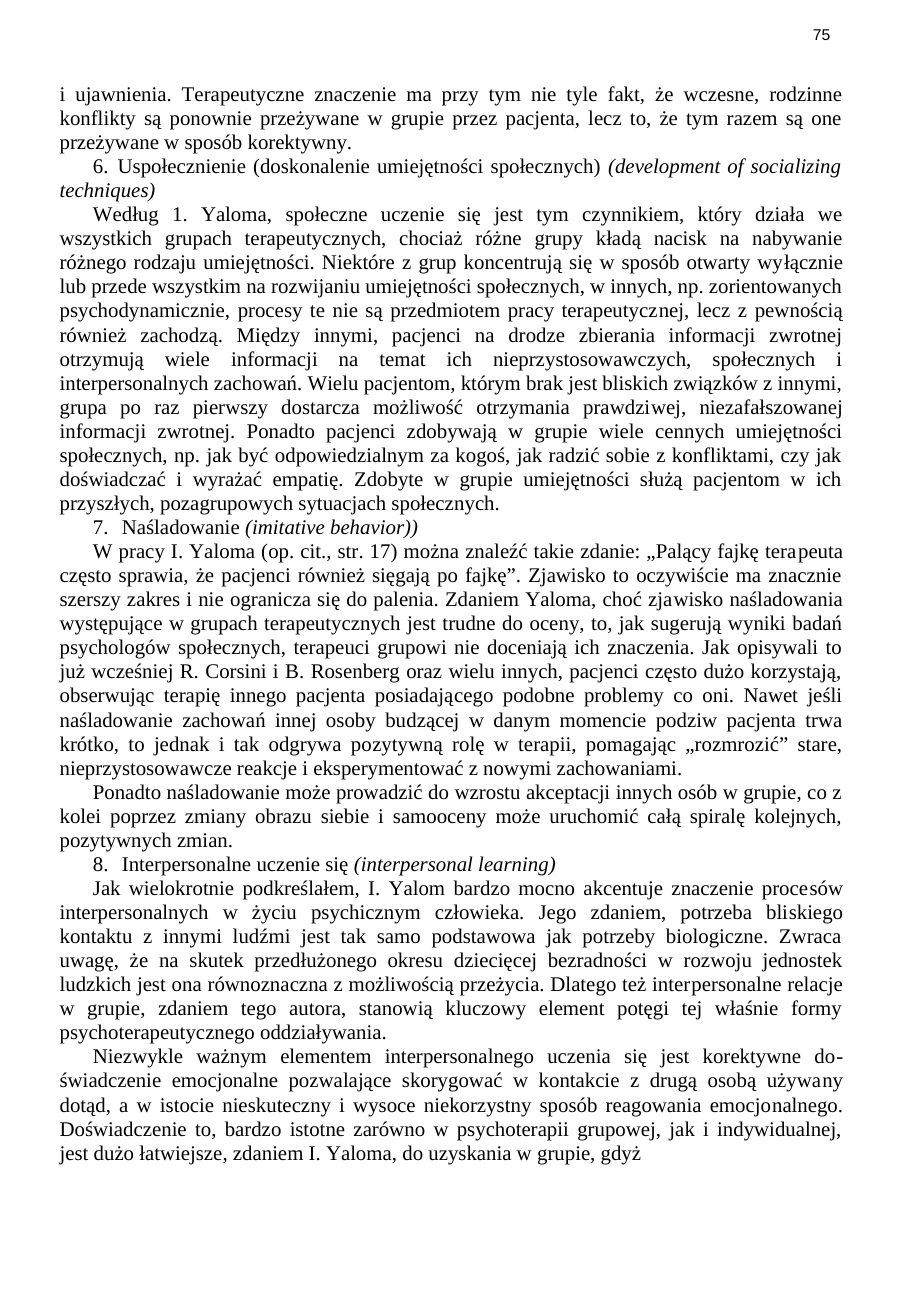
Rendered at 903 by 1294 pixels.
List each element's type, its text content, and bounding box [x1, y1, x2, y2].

text i ujawnienia. Terapeutyczne znaczenie ma przy tym nie tyle fakt, że wczesne, rodzinne konflikty są ponownie przeżywane w grupie przez pacjenta, lecz to, że tym razem są one przeżywane w sposób korektywny. [59, 82, 843, 154]
text Według 1. Yaloma, społeczne uczenie się jest tym czynnikiem, który działa we wszystkich grupach terapeutycznych, chociaż różne grupy kładą nacisk na nabywanie różnego rodzaju umiejętności. Niektóre z grup koncentrują się w sposób otwarty wy­łącznie lub przede wszystkim na rozwijaniu umiejętności społecznych, w innych, np. zorientowanych psychodynamicznie, procesy te nie są przedmiotem pracy terapeutycz­nej, lecz z pewnością również zachodzą. Między innymi, pacjenci na drodze zbierania informacji zwrotnej otrzymują wiele informacji na temat ich nieprzystosowawczych, społecznych i interpersonalnych zachowań. Wielu pacjentom, którym brak jest bliskich związków z innymi, grupa po raz pierwszy dostarcza możliwość otrzymania prawdzi­wej, niezafałszowanej informacji zwrotnej. Ponadto pacjenci zdobywają w grupie wiele cennych umiejętności społecznych, np. jak być odpowiedzialnym za kogoś, jak radzić sobie z konfliktami, czy jak doświadczać i wyrażać empatię. Zdobyte w grupie umiejętności służą pacjentom w ich przyszłych, pozagrupowych sytuacjach społecz­nych. [59, 202, 843, 515]
text Niezwykle ważnym elementem interpersonalnego uczenia się jest korektywne do­świadczenie emocjonalne pozwalające skorygować w kontakcie z drugą osobą używa­ny dotąd, a w istocie nieskuteczny i wysoce niekorzystny sposób reagowania emocjo­nalnego. Doświadczenie to, bardzo istotne zarówno w psychoterapii grupowej, jak i indywidualnej, jest dużo łatwiejsze, zdaniem I. Yaloma, do uzyskania w grupie, gdyż [59, 1044, 843, 1165]
text Ponadto naśladowanie może prowadzić do wzrostu akceptacji innych osób w grupie, co z kolei poprzez zmiany obrazu siebie i samooceny może uruchomić całą spiralę kolejnych, pozytywnych zmian. [59, 780, 843, 852]
list Naśladowanie (imitative behavior)) [59, 515, 843, 539]
text 75 [813, 25, 836, 43]
text Jak wielokrotnie podkreślałem, I. Yalom bardzo mocno akcentuje znaczenie proce­sów interpersonalnych w życiu psychicznym człowieka. Jego zdaniem, potrzeba bli­skiego kontaktu z innymi ludźmi jest tak samo podstawowa jak potrzeby biologiczne. Zwraca uwagę, że na skutek przedłużonego okresu dziecięcej bezradności w rozwoju jednostek ludzkich jest ona równoznaczna z możliwością przeżycia. Dlatego też inter­personalne relacje w grupie, zdaniem tego autora, stanowią kluczowy element potęgi tej właśnie formy psychoterapeutycznego oddziaływania. [59, 876, 843, 1044]
list Uspołecznienie (doskonalenie umiejętności społecznych) (development of socia­lizing techniques) [59, 154, 843, 202]
list Interpersonalne uczenie się (interpersonal learning) [59, 852, 843, 876]
text W pracy I. Yaloma (op. cit., str. 17) można znaleźć takie zdanie: „Palący fajkę tera­peuta często sprawia, że pacjenci również sięgają po fajkę”. Zjawisko to oczywiście ma znacznie szerszy zakres i nie ogranicza się do palenia. Zdaniem Yaloma, choć zja­wisko naśladowania występujące w grupach terapeutycznych jest trudne do oceny, to, jak sugerują wyniki badań psychologów społecznych, terapeuci grupowi nie doceniają ich znaczenia. Jak opisywali to już wcześniej R. Corsini i B. Rosenberg oraz wielu innych, pacjenci często dużo korzystają, obserwując terapię innego pacjenta posiadają­cego podobne problemy co oni. Nawet jeśli naśladowanie zachowań innej osoby bu­dzącej w danym momencie podziw pacjenta trwa krótko, to jednak i tak odgrywa po­zytywną rolę w terapii, pomagając „rozmrozić” stare, nieprzystosowawcze reakcje i eksperymentować z nowymi zachowaniami. [59, 539, 843, 780]
